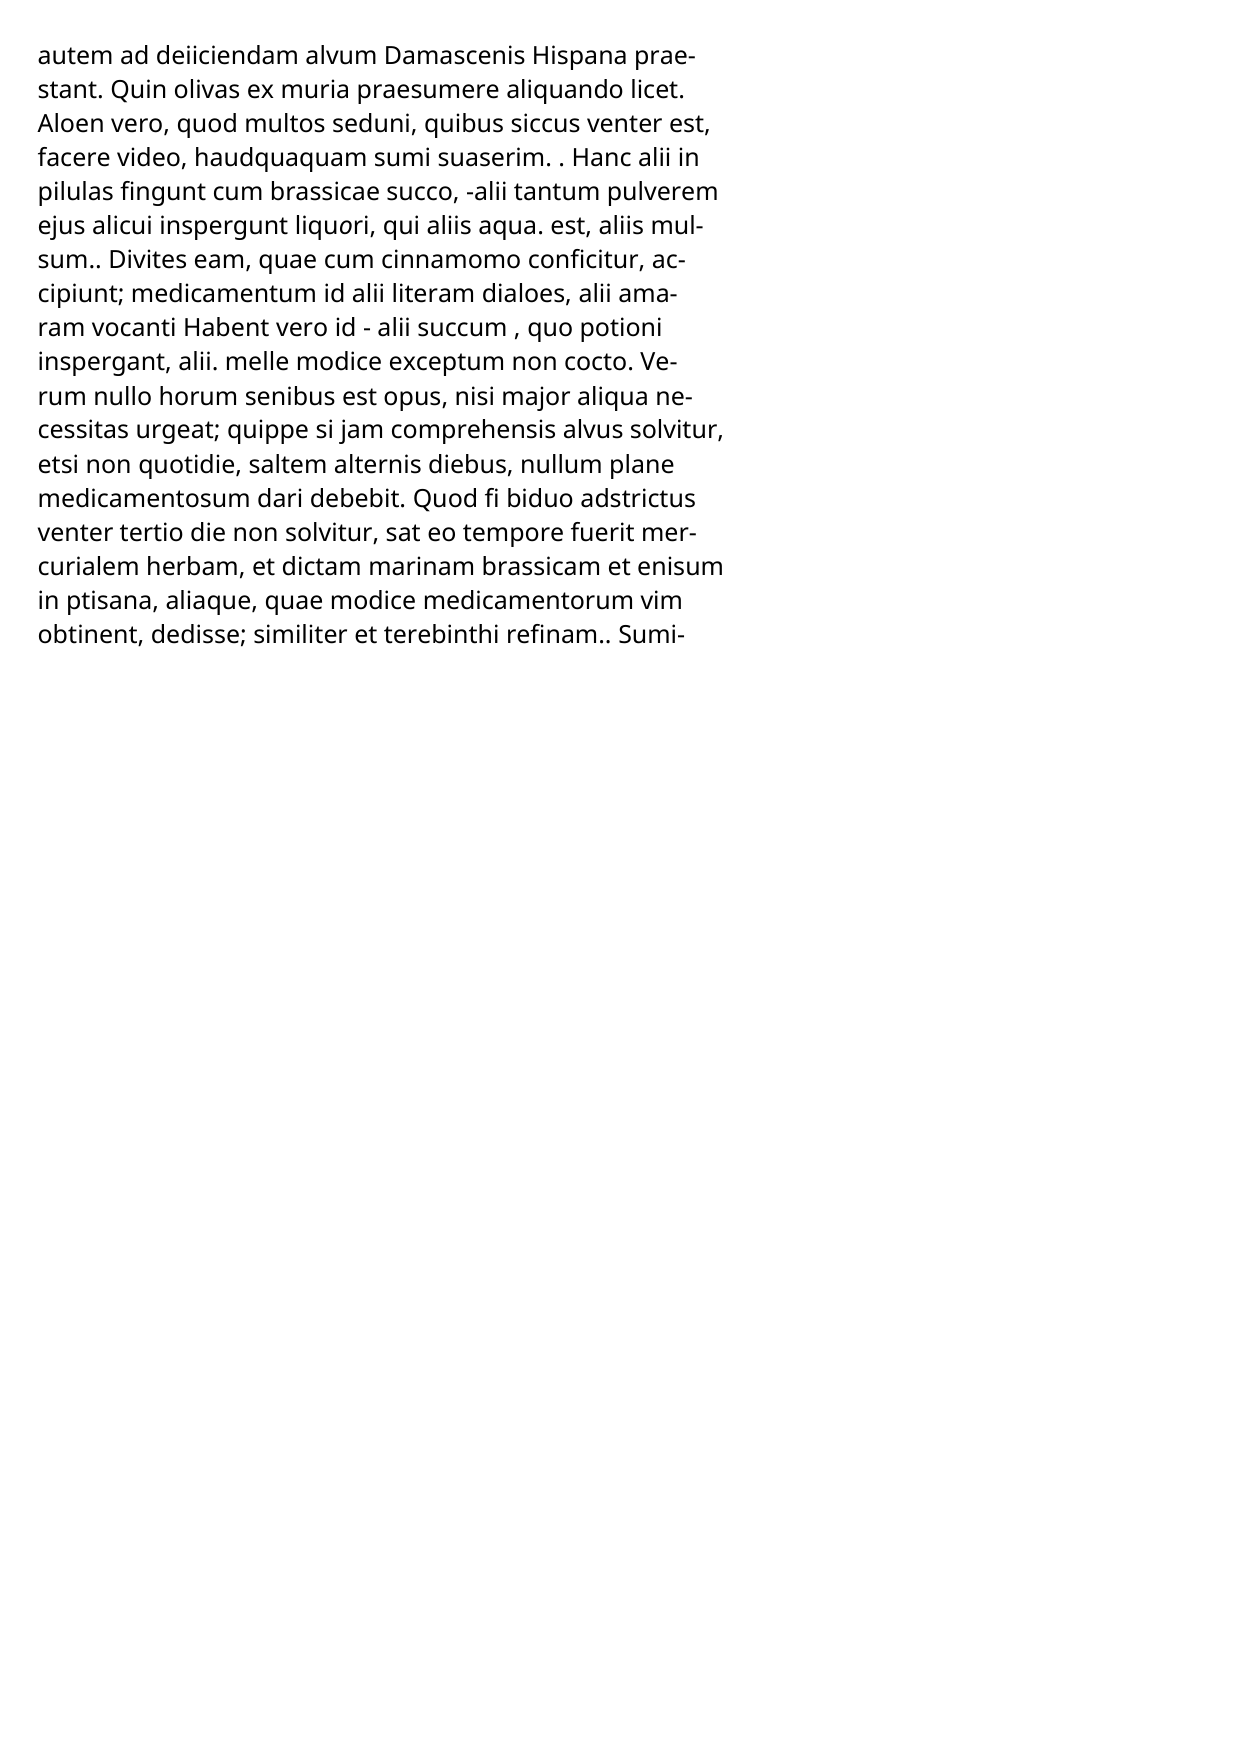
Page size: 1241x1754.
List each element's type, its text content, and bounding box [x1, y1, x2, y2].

text autem ad deiiciendam alvum Damascenis Hispana prae- stant. Quin olivas ex muria praesumere aliquando licet. Aloen vero, quod multos seduni, quibus siccus venter est, facere video, haudquaquam sumi suaserim. . Hanc alii in pilulas fingunt cum brassicae succo, -alii tantum pulverem ejus alicui inspergunt liquori, qui aliis aqua. est, aliis mul- sum.. Divites eam, quae cum cinnamomo conficitur, ac- cipiunt; medicamentum id alii literam dialoes, alii ama- ram vocanti Habent vero id - alii succum , quo potioni inspergant, alii. melle modice exceptum non cocto. Ve- rum nullo horum senibus est opus, nisi major aliqua ne- cessitas urgeat; quippe si jam comprehensis alvus solvitur, etsi non quotidie, saltem alternis diebus, nullum plane medicamentosum dari debebit. Quod fi biduo adstrictus venter tertio die non solvitur, sat eo tempore fuerit mer- curialem herbam, et dictam marinam brassicam et enisum in ptisana, aliaque, quae modice medicamentorum vim obtinent, dedisse; similiter et terebinthi refinam.. Sumi- [37, 37, 1203, 651]
